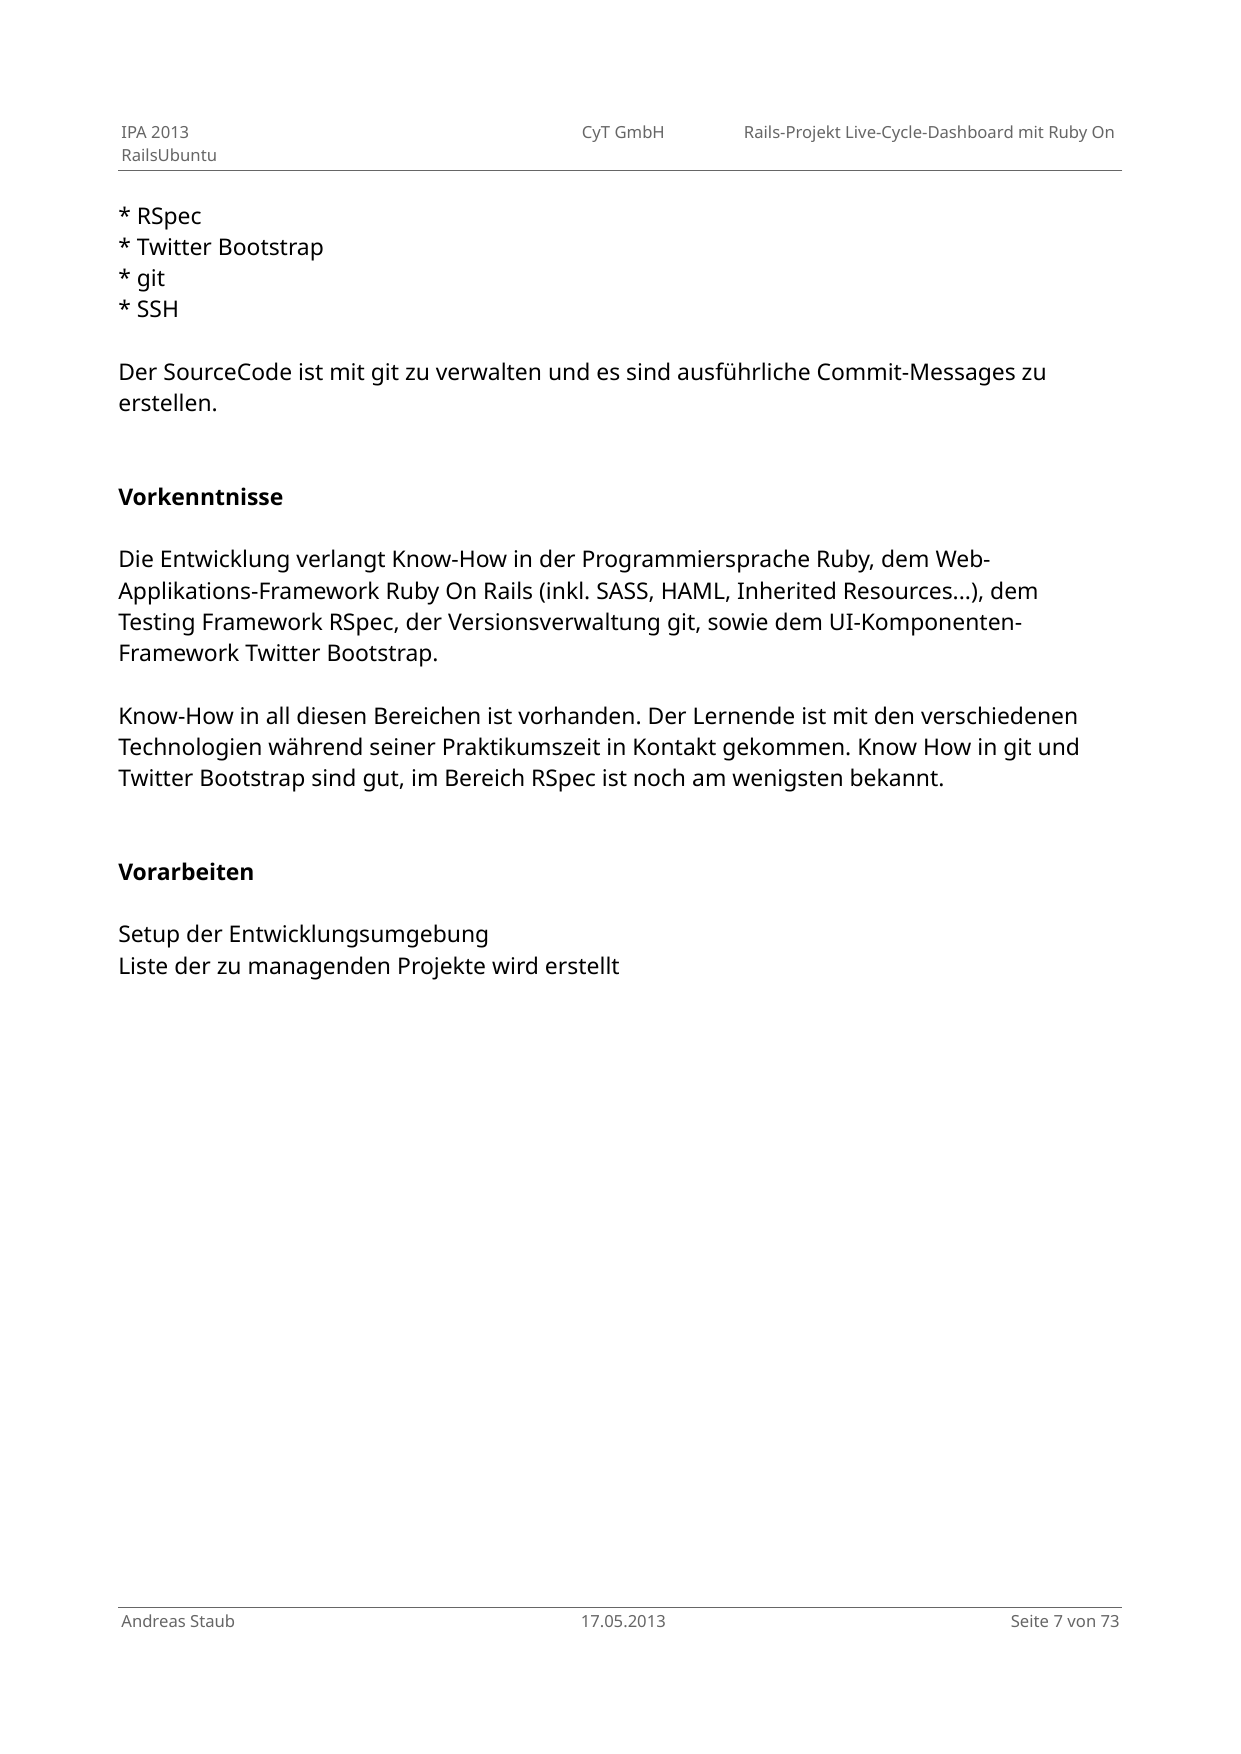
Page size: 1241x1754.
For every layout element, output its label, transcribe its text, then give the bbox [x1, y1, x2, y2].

text Setup der Entwicklungsumgebung [118, 918, 1122, 950]
text * RSpec [118, 200, 1122, 231]
text Die Entwicklung verlangt Know-How in der Programmiersprache Ruby, dem Web-Applikations-Framework Ruby On Rails (inkl. SASS, HAML, Inherited Resources...), dem Testing Framework RSpec, der Versionsverwaltung git, sowie dem UI-Komponenten-Framework Twitter Bootstrap. [118, 543, 1122, 668]
text * SSH [118, 293, 1122, 325]
text Liste der zu managenden Projekte wird erstellt [118, 950, 1122, 981]
text Der SourceCode ist mit git zu verwalten und es sind ausführliche Commit-Messages zu erstellen. [118, 356, 1122, 418]
text * Twitter Bootstrap [118, 231, 1122, 262]
text Vorkenntnisse [118, 481, 1122, 512]
text Vorarbeiten [118, 856, 1122, 887]
text * git [118, 262, 1122, 293]
text Know-How in all diesen Bereichen ist vorhanden. Der Lernende ist mit den verschiedenen Technologien während seiner Praktikumszeit in Kontakt gekommen. Know How in git und Twitter Bootstrap sind gut, im Bereich RSpec ist noch am wenigsten bekannt. [118, 700, 1122, 793]
